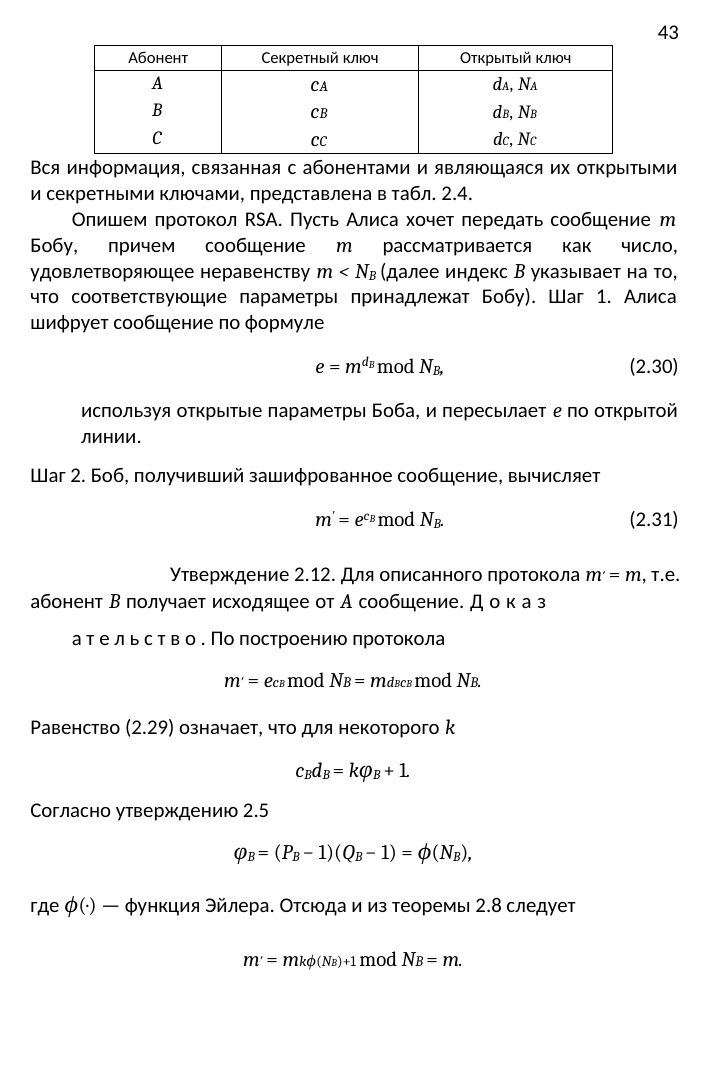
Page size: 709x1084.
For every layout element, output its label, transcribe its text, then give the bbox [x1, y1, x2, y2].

text cBdB = kφB + 1. [107, 758, 600, 782]
table_cell cA [222, 71, 418, 98]
text m′ = ecB mod NB. (2.31) [29, 504, 679, 532]
text Опишем протокол RSA. Пусть Алиса хочет передать сообщение m Бобу, причем сообщение m рассматривается как число, удовлетворяющее неравенству m < NB (далее индекс B указывает на то, что соответствующие параметры принадлежат Бобу). Шаг 1. Алиса шифрует сообщение по формуле [30, 206, 678, 335]
table_cell dB, NB [419, 98, 612, 126]
table_cell dC, NC [419, 126, 612, 153]
text e = mdB mod NB, (2.30) [29, 351, 679, 379]
text используя открытые параметры Боба, и пересылает e по открытой линии. [81, 397, 678, 448]
text φB = (PB − 1)(QB − 1) = ϕ(NB), [50, 841, 657, 865]
table_cell cB [222, 98, 418, 126]
text абонент B получает исходящее от A сообщение. Д о к а з а т е л ь с т в о . По построению протокола [30, 588, 546, 651]
text Равенство (2.29) означает, что для некоторого k [30, 714, 678, 739]
table_cell C [95, 126, 221, 153]
table_header Открытый ключ [419, 46, 612, 70]
text m′ = ecB mod NB = mdBcB mod NB. [50, 668, 657, 692]
table_cell A [95, 71, 221, 98]
text Согласно утверждению 2.5 [30, 798, 678, 823]
table_header Абонент [95, 46, 221, 70]
text Вся информация, связанная с абонентами и являющаяся их открытыми и секретными ключами, представлена в табл. 2.4. [30, 154, 678, 205]
text m′ = mkϕ(NB)+1 mod NB = m. [50, 947, 657, 971]
table_cell cC [222, 126, 418, 153]
text Шаг 2. Боб, получивший зашифрованное сообщение, вычисляет [30, 463, 678, 488]
table_header Секретный ключ [222, 46, 418, 70]
text Утверждение 2.12. Для описанного протокола m′ = m, т.е. [29, 561, 680, 587]
text где ϕ(·) — функция Эйлера. Отсюда и из теоремы 2.8 следует [30, 892, 678, 917]
table_cell B [95, 98, 221, 126]
table_cell dA, NA [419, 71, 612, 98]
